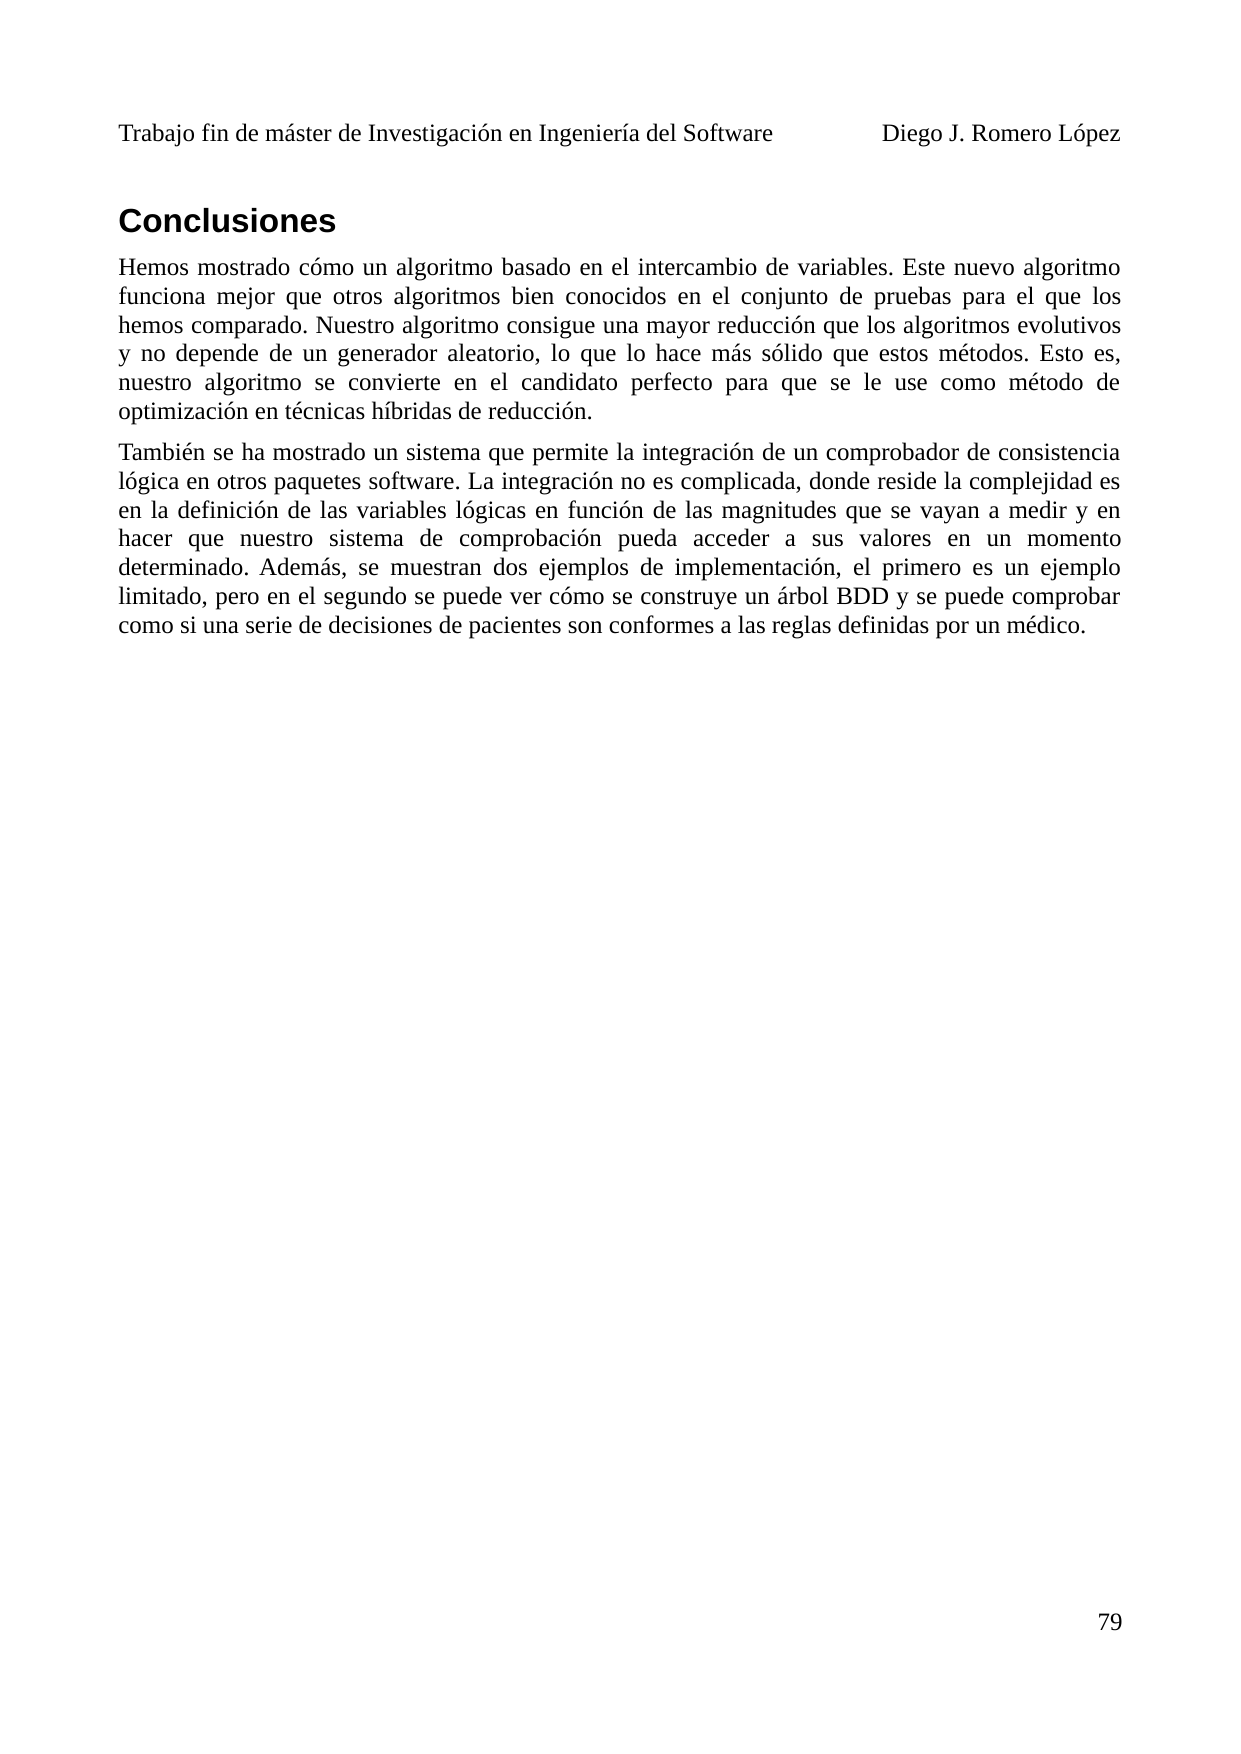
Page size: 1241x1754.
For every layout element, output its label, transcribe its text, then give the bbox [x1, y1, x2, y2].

subtitle Conclusiones [118, 201, 1122, 240]
text Hemos mostrado cómo un algoritmo basado en el intercambio de variables. Este nuevo algoritmo funciona mejor que otros algoritmos bien conocidos en el conjunto de pruebas para el que los hemos comparado. Nuestro algoritmo consigue una mayor reducción que los algoritmos evolutivos y no depende de un generador aleatorio, lo que lo hace más sólido que estos métodos. Esto es, nuestro algoritmo se convierte en el candidato perfecto para que se le use como método de optimización en técnicas híbridas de reducción. [118, 252, 1122, 425]
text También se ha mostrado un sistema que permite la integración de un comprobador de consistencia lógica en otros paquetes software. La integración no es complicada, donde reside la complejidad es en la definición de las variables lógicas en función de las magnitudes que se vayan a medir y en hacer que nuestro sistema de comprobación pueda acceder a sus valores en un momento determinado. Además, se muestran dos ejemplos de implementación, el primero es un ejemplo limitado, pero en el segundo se puede ver cómo se construye un árbol BDD y se puede comprobar como si una serie de decisiones de pacientes son conformes a las reglas definidas por un médico. [118, 437, 1122, 638]
